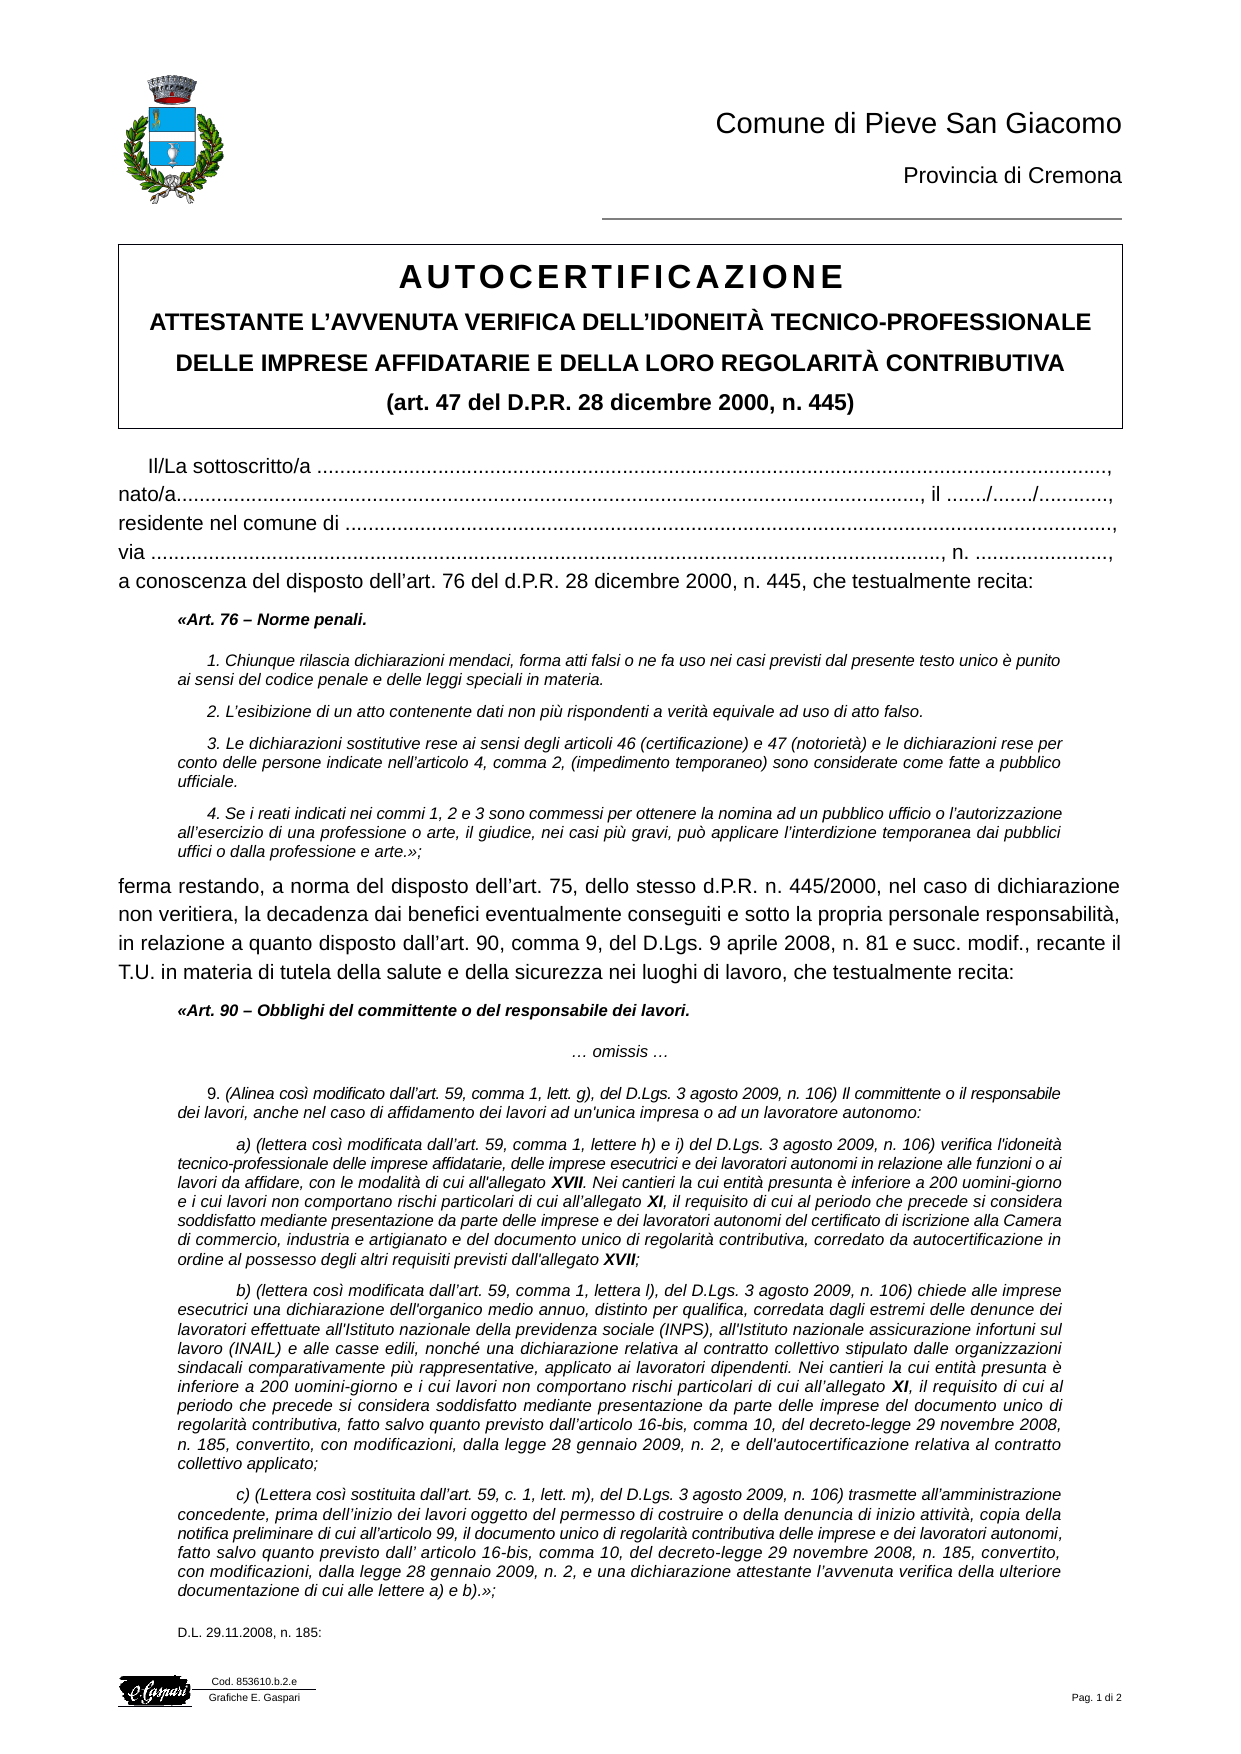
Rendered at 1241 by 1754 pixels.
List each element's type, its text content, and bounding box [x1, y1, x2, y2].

text Provincia di Cremona [118, 162, 1122, 188]
text Nell'elenco degli allegati [118, 204, 602, 227]
picture [122, 75, 224, 106]
text D.L. 29.11.2008, n. 185: [177, 1625, 1122, 1641]
picture [122, 188, 224, 204]
text a) (lettera così modificata dall’art. 59, comma 1, lettere h) e i) del D.Lgs. 3 agosto 2009, n. 106) verifica l'idoneità tecnico-professionale delle imprese affidatarie, delle imprese esecutrici e dei lavoratori autonomi in relazione alle funzioni o ai lavori da affidare, con le modalità di cui all'allegato XVII. Nei cantieri la cui entità presunta è inferiore a 200 uomini-giorno e i cui lavori non comportano rischi particolari di cui all’allegato XI, il requisito di cui al periodo che precede si considera soddisfatto mediante presentazione da parte delle imprese e dei lavoratori autonomi del certificato di iscrizione alla Camera di commercio, industria e artigianato e del documento unico di regolarità contributiva, corredato da autocertificazione in ordine al possesso degli altri requisiti previsti dall'allegato XVII; [177, 1134, 1063, 1268]
text 1. Chiunque rilascia dichiarazioni mendaci, forma atti falsi o ne fa uso nei casi previsti dal presente testo unico è punito ai sensi del codice penale e delle leggi speciali in materia. [177, 651, 1063, 689]
picture [122, 140, 224, 162]
text 3. Le dichiarazioni sostitutive rese ai sensi degli articoli 46 (certificazione) e 47 (notorietà) e le dichiarazioni rese per conto delle persone indicate nell’articolo 4, comma 2, (impedimento temporaneo) sono considerate come fatte a pubblico ufficiale. [177, 733, 1063, 791]
text Il/La sottoscritto/a ........................................................................................................................................., nato/a................................................................................................................................., il ......./......./............, residente nel comune di ....................................................................................................................................., via ........................................................................................................................................., n. ......................., a conoscenza del disposto dell’art. 76 del d.P.R. 28 dicembre 2000, n. 445, che testualmente recita: [118, 453, 1122, 592]
text 4. Se i reati indicati nei commi 1, 2 e 3 sono commessi per ottenere la nomina ad un pubblico ufficio o l’autorizzazione all’esercizio di una professione o arte, il giudice, nei casi più gravi, può applicare l’interdizione temporanea dai pubblici uffici o dalla professione e arte.»; [177, 803, 1063, 861]
text Comune di Pieve San Giacomo [118, 106, 1122, 140]
table_header AUTOCERTIFICAZIONE ATTESTANTE L’AVVENUTA VERIFICA DELL’IDONEITÀ TECNICO-PROFESSIONALE DELLE IMPRESE AFFIDATARIE E DELLA LORO REGOLARITÀ CONTRIBUTIVA (art. 47 del D.P.R. 28 dicembre 2000, n. 445) [119, 245, 1122, 427]
text 9. (Alinea così modificato dall’art. 59, comma 1, lett. g), del D.Lgs. 3 agosto 2009, n. 106) Il committente o il responsabile dei lavori, anche nel caso di affidamento dei lavori ad un'unica impresa o ad un lavoratore autonomo: [177, 1083, 1063, 1122]
text 2. L’esibizione di un atto contenente dati non più rispondenti a verità equivale ad uso di atto falso. [177, 702, 1063, 721]
text ferma restando, a norma del disposto dell’art. 75, dello stesso d.P.R. n. 445/2000, nel caso di dichiarazione non veritiera, la decadenza dai benefici eventualmente conseguiti e sotto la propria personale responsabilità, in relazione a quanto disposto dall’art. 90, comma 9, del D.Lgs. 9 aprile 2008, n. 81 e succ. modif., recante il T.U. in materia di tutela della salute e della sicurezza nei luoghi di lavoro, che testualmente recita: [118, 873, 1122, 984]
subtitle … omissis … [177, 1042, 1063, 1061]
text «Art. 90 – Obblighi del committente o del responsabile dei lavori. [177, 1001, 1063, 1020]
text b) (lettera così modificata dall’art. 59, comma 1, lettera l), del D.Lgs. 3 agosto 2009, n. 106) chiede alle imprese esecutrici una dichiarazione dell'organico medio annuo, distinto per qualifica, corredata dagli estremi delle denunce dei lavoratori effettuate all'Istituto nazionale della previdenza sociale (INPS), all'Istituto nazionale assicurazione infortuni sul lavoro (INAIL) e alle casse edili, nonché una dichiarazione relativa al contratto collettivo stipulato dalle organizzazioni sindacali comparativamente più rappresentative, applicato ai lavoratori dipendenti. Nei cantieri la cui entità presunta è inferiore a 200 uomini-giorno e i cui lavori non comportano rischi particolari di cui all’allegato XI, il requisito di cui al periodo che precede si considera soddisfatto mediante presentazione da parte delle imprese del documento unico di regolarità contributiva, fatto salvo quanto previsto dall’articolo 16-bis, comma 10, del decreto-legge 29 novembre 2008, n. 185, convertito, con modificazioni, dalla legge 28 gennaio 2009, n. 2, e dell'autocertificazione relativa al contratto collettivo applicato; [177, 1281, 1063, 1473]
picture [118, 1674, 191, 1706]
text c) (Lettera così sostituita dall’art. 59, c. 1, lett. m), del D.Lgs. 3 agosto 2009, n. 106) trasmette all’amministrazione concedente, prima dell’inizio dei lavori oggetto del permesso di costruire o della denuncia di inizio attività, copia della notifica preliminare di cui all’articolo 99, il documento unico di regolarità contributiva delle imprese e dei lavoratori autonomi, fatto salvo quanto previsto dall’ articolo 16-bis, comma 10, del decreto-legge 29 novembre 2008, n. 185, convertito, con modificazioni, dalla legge 28 gennaio 2009, n. 2, e una dichiarazione attestante l’avvenuta verifica della ulteriore documentazione di cui alle lettere a) e b).»; [177, 1485, 1063, 1600]
text «Art. 76 – Norme penali. [177, 610, 1063, 629]
picture [168, 144, 178, 162]
